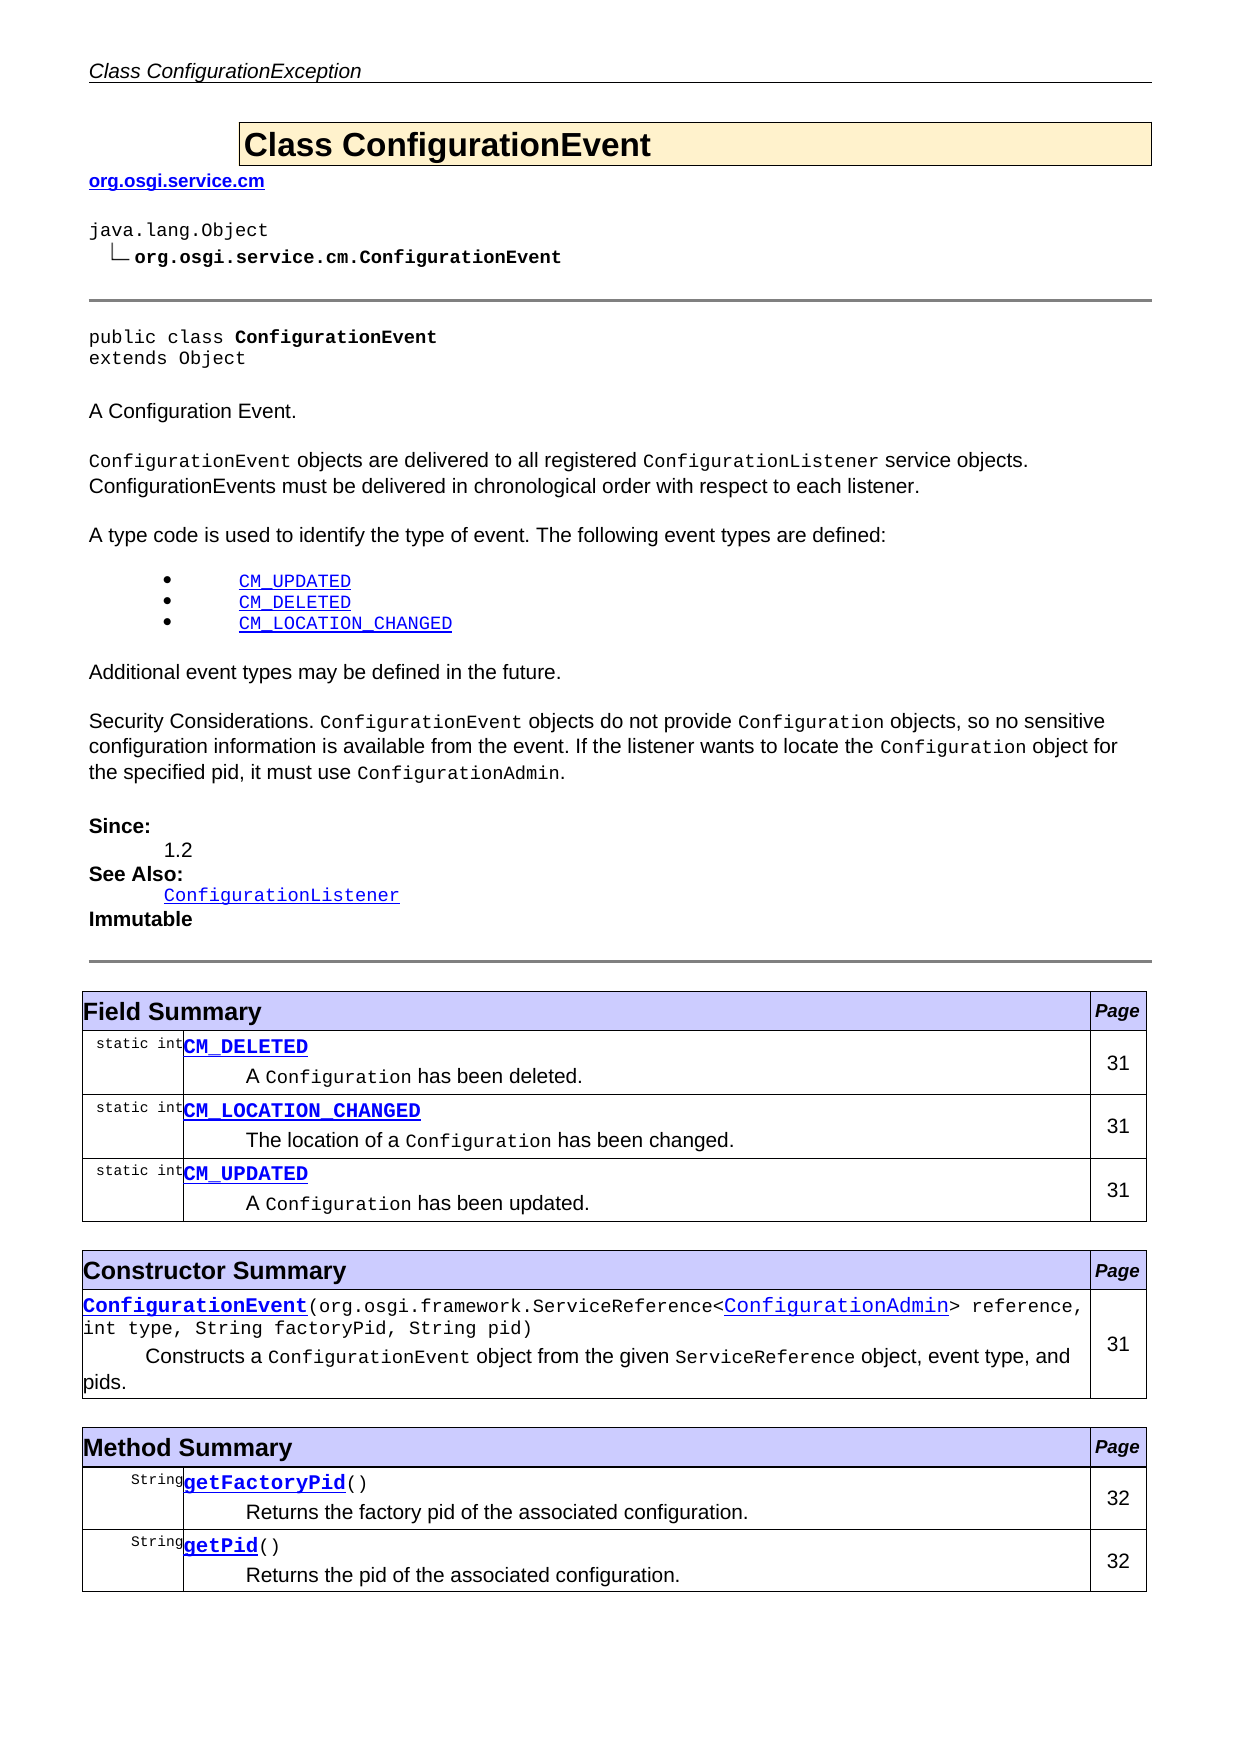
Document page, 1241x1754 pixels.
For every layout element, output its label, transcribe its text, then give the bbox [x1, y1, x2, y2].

text 1.2 [163, 838, 1152, 862]
table_header Page [1091, 1251, 1146, 1289]
table_cell ConfigurationEvent(org.osgi.framework.ServiceReference<ConfigurationAdmin> reference, int type, String factoryPid, String pid) Constructs a ConfigurationEvent object from the given ServiceReference object, event type, and pids. [83, 1290, 1090, 1398]
table_header Page [1091, 992, 1146, 1030]
table_cell 31 [1091, 1290, 1146, 1398]
picture [111, 241, 135, 264]
table_cell String [83, 1468, 183, 1529]
text ConfigurationEvent objects are delivered to all registered ConfigurationListener service objects. ConfigurationEvents must be delivered in chronological order with respect to each listener. [88, 448, 1152, 497]
table_header Page [1091, 1428, 1146, 1466]
text A type code is used to identify the type of event. The following event types are defined: [88, 522, 1152, 546]
list CM_UPDATED [163, 571, 1152, 593]
text Since: [88, 814, 1152, 838]
text Security Considerations. ConfigurationEvent objects do not provide Configuration objects, so no sensitive configuration information is available from the event. If the listener wants to locate the Configuration object for the specified pid, it must use ConfigurationAdmin. [88, 709, 1152, 785]
list CM_DELETED [163, 593, 1152, 614]
table_cell static int [83, 1031, 183, 1094]
table_cell 32 [1091, 1530, 1146, 1591]
table_header Constructor Summary [83, 1251, 1090, 1289]
table_cell String [83, 1530, 183, 1591]
table_cell CM_DELETED A Configuration has been deleted. [184, 1031, 1090, 1094]
text Additional event types may be defined in the future. [88, 660, 1152, 684]
text org.osgi.service.cm.ConfigurationEvent [88, 242, 1152, 269]
subtitle Class ConfigurationEvent [240, 123, 1151, 165]
text extends Object [88, 349, 1152, 370]
table_cell static int [83, 1159, 183, 1221]
text Immutable [88, 907, 1152, 931]
text ConfigurationListener [163, 886, 1152, 907]
text org.osgi.service.cm [88, 170, 1152, 191]
table_cell getFactoryPid() Returns the factory pid of the associated configuration. [184, 1468, 1090, 1529]
table_cell 31 [1091, 1159, 1146, 1221]
list CM_LOCATION_CHANGED [163, 614, 1152, 635]
table_header Field Summary [83, 992, 1090, 1030]
text A Configuration Event. [88, 399, 1152, 423]
text See Also: [88, 862, 1152, 886]
table_cell CM_LOCATION_CHANGED The location of a Configuration has been changed. [184, 1095, 1090, 1158]
table_cell 31 [1091, 1095, 1146, 1158]
table_cell CM_UPDATED A Configuration has been updated. [184, 1159, 1090, 1221]
text public class ConfigurationEvent [88, 328, 1152, 349]
table_cell 31 [1091, 1031, 1146, 1094]
table_cell static int [83, 1095, 183, 1158]
table_header Method Summary [83, 1428, 1090, 1466]
text java.lang.Object [88, 221, 1152, 242]
table_cell getPid() Returns the pid of the associated configuration. [184, 1530, 1090, 1591]
table_cell 32 [1091, 1468, 1146, 1529]
